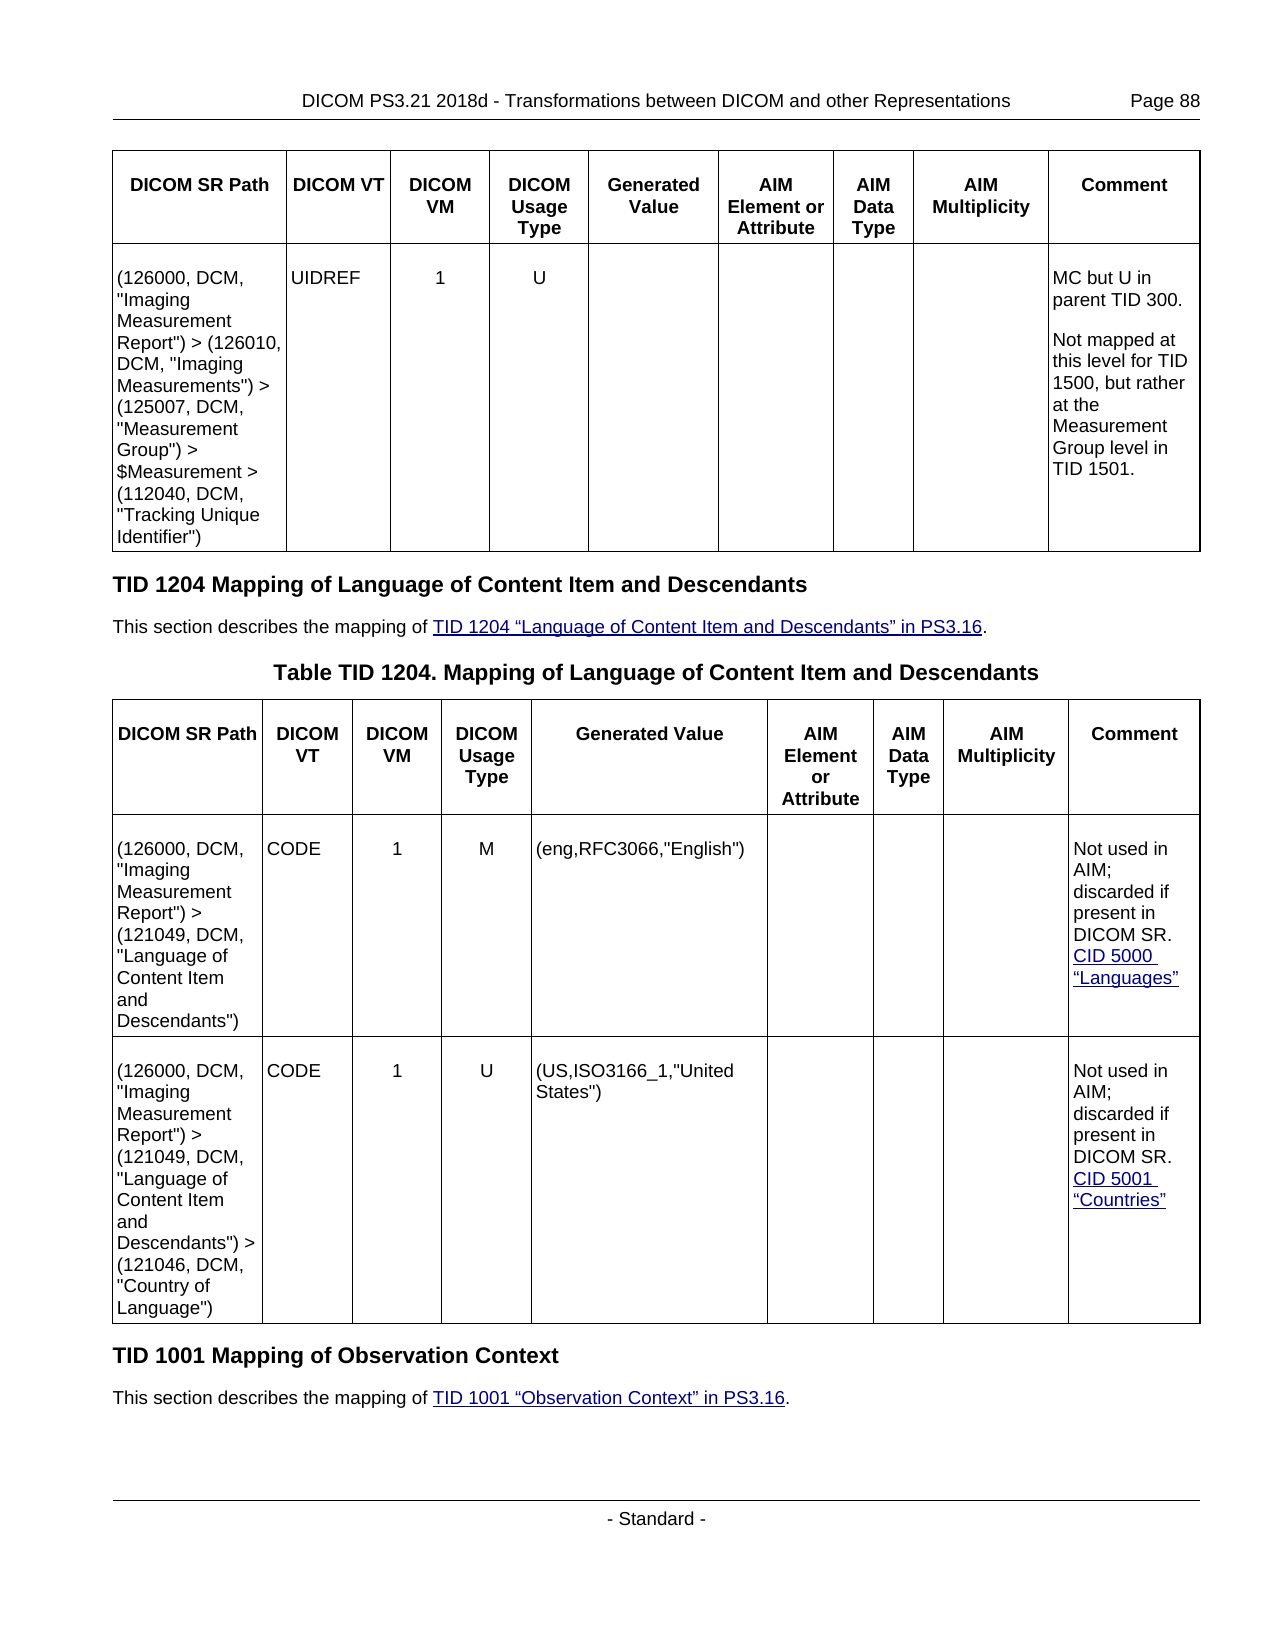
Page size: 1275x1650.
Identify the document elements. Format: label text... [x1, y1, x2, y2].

table_header Generated Value [589, 151, 718, 243]
table_cell [944, 815, 1068, 1036]
table_header Generated Value [532, 700, 767, 813]
table_cell [768, 815, 873, 1036]
table_cell [719, 244, 833, 551]
text TID 1204 Mapping of Language of Content Item and Descendants [112, 571, 1200, 597]
table_cell UIDREF [287, 244, 390, 551]
table_cell 1 [353, 815, 441, 1036]
text This section describes the mapping of TID 1001 “Observation Context” in PS3.16. [112, 1387, 1200, 1408]
table_header DICOM Usage Type [490, 151, 588, 243]
table_header AIM Element or Attribute [719, 151, 833, 243]
table_cell Not used in AIM; discarded if present in DICOM SR. CID 5001 “Countries” [1069, 1037, 1199, 1322]
table_header AIM Data Type [874, 700, 943, 813]
text TID 1001 Mapping of Observation Context [112, 1342, 1200, 1368]
table_header DICOM Usage Type [442, 700, 531, 813]
table_cell [874, 1037, 943, 1322]
table_cell Not used in AIM; discarded if present in DICOM SR. CID 5000 “Languages” [1069, 815, 1199, 1036]
table_cell U [490, 244, 588, 551]
table_cell (US,ISO3166_1,"United States") [532, 1037, 767, 1322]
table_cell CODE [263, 815, 352, 1036]
table_cell [914, 244, 1048, 551]
table_header DICOM SR Path [113, 700, 262, 813]
table_cell [768, 1037, 873, 1322]
table_header AIM Multiplicity [914, 151, 1048, 243]
table_header AIM Element or Attribute [768, 700, 873, 813]
table_header DICOM VT [287, 151, 390, 243]
table_cell [944, 1037, 1068, 1322]
table_header AIM Multiplicity [944, 700, 1068, 813]
table_cell U [442, 1037, 531, 1322]
table_cell 1 [353, 1037, 441, 1322]
table_cell 1 [391, 244, 489, 551]
table_header DICOM SR Path [113, 151, 286, 243]
text Table TID 1204. Mapping of Language of Content Item and Descendants [112, 660, 1200, 686]
table_cell [589, 244, 718, 551]
table_header DICOM VT [263, 700, 352, 813]
table_cell M [442, 815, 531, 1036]
table_header DICOM VM [391, 151, 489, 243]
table_cell MC but U in parent TID 300. Not mapped at this level for TID 1500, but rather at the Measurement Group level in TID 1501. [1049, 244, 1199, 551]
table_cell (eng,RFC3066,"English") [532, 815, 767, 1036]
table_cell [874, 815, 943, 1036]
table_cell (126000, DCM, "Imaging Measurement Report") > (121049, DCM, "Language of Content Item and Descendants") > (121046, DCM, "Country of Language") [113, 1037, 262, 1322]
table_header Comment [1049, 151, 1199, 243]
table_cell (126000, DCM, "Imaging Measurement Report") > (126010, DCM, "Imaging Measurements") > (125007, DCM, "Measurement Group") > $Measurement > (112040, DCM, "Tracking Unique Identifier") [113, 244, 286, 551]
table_header DICOM VM [353, 700, 441, 813]
table_cell [834, 244, 913, 551]
table_header AIM Data Type [834, 151, 913, 243]
table_cell (126000, DCM, "Imaging Measurement Report") > (121049, DCM, "Language of Content Item and Descendants") [113, 815, 262, 1036]
table_header Comment [1069, 700, 1199, 813]
table_cell CODE [263, 1037, 352, 1322]
text This section describes the mapping of TID 1204 “Language of Content Item and Descendants” in PS3.16. [112, 616, 1200, 637]
